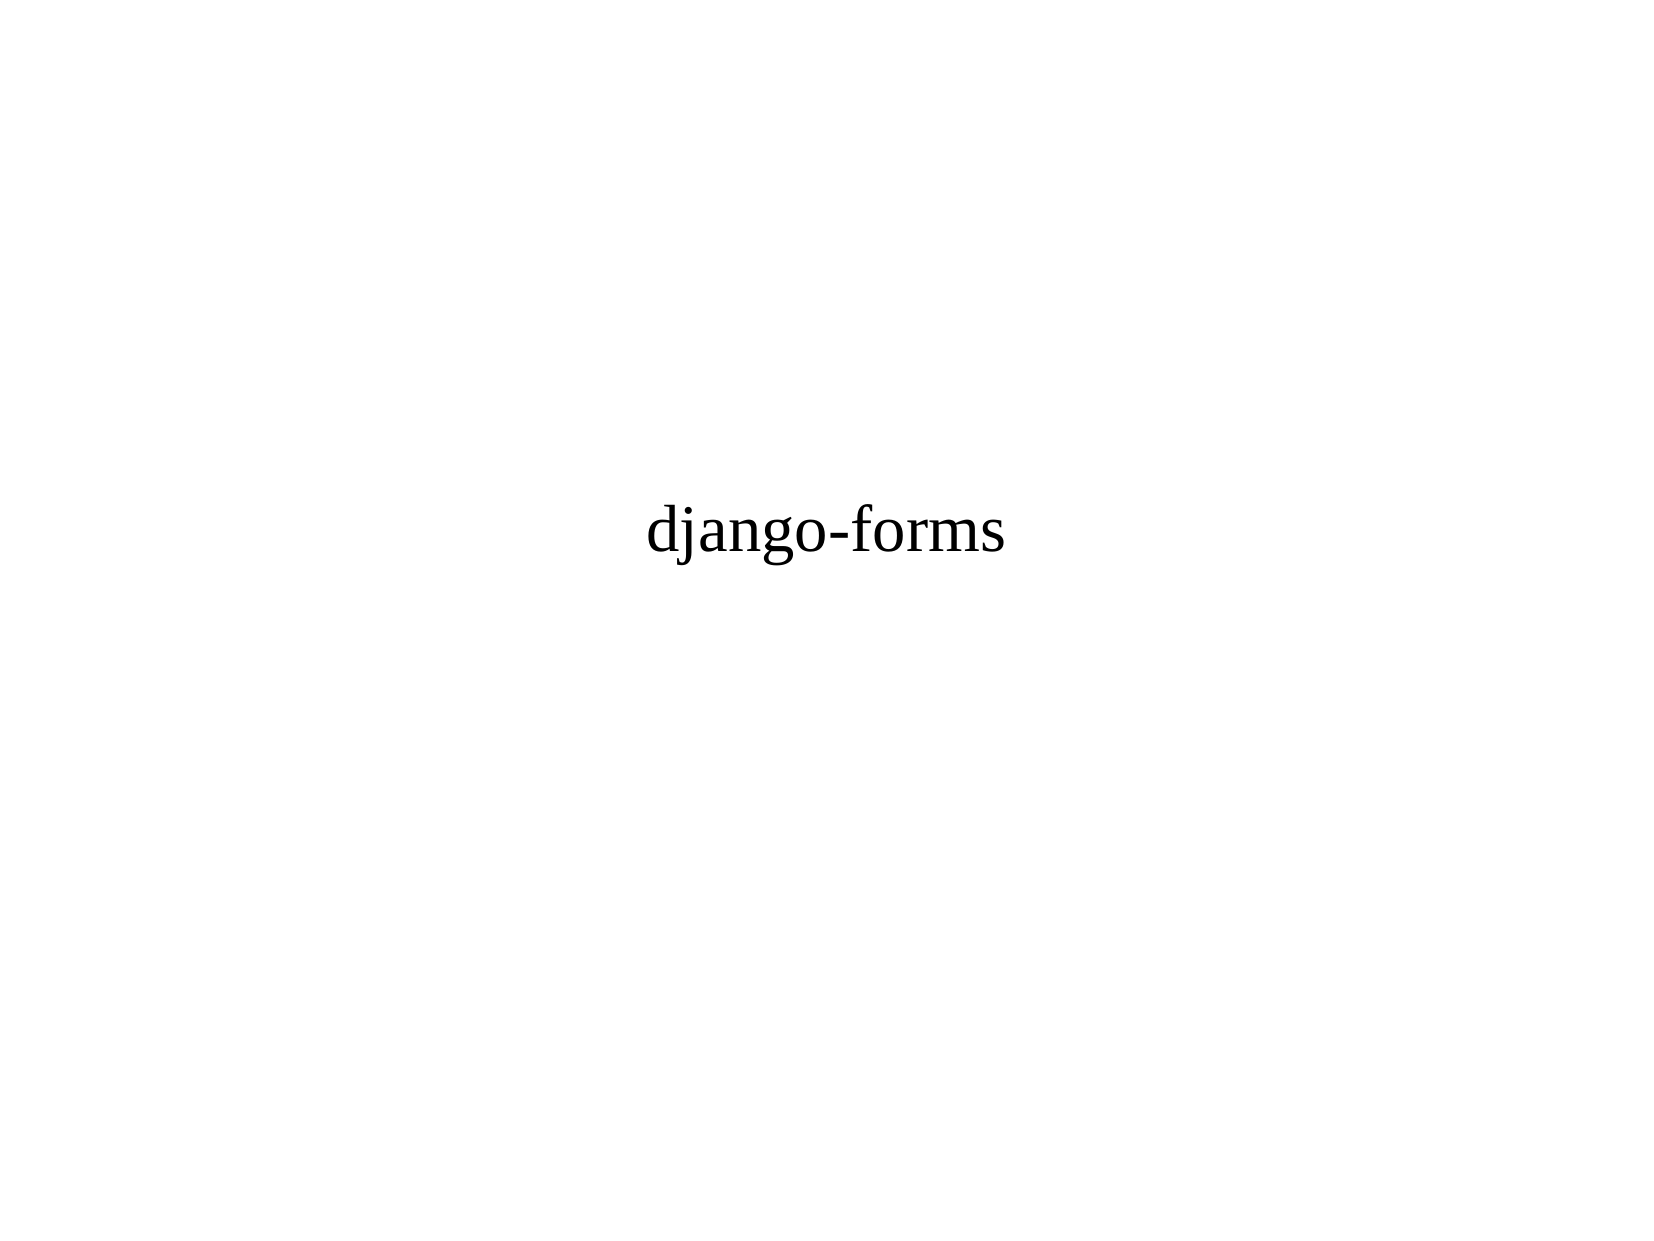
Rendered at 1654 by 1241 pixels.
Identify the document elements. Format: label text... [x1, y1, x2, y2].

subtitle django-forms [82, 49, 1571, 1010]
